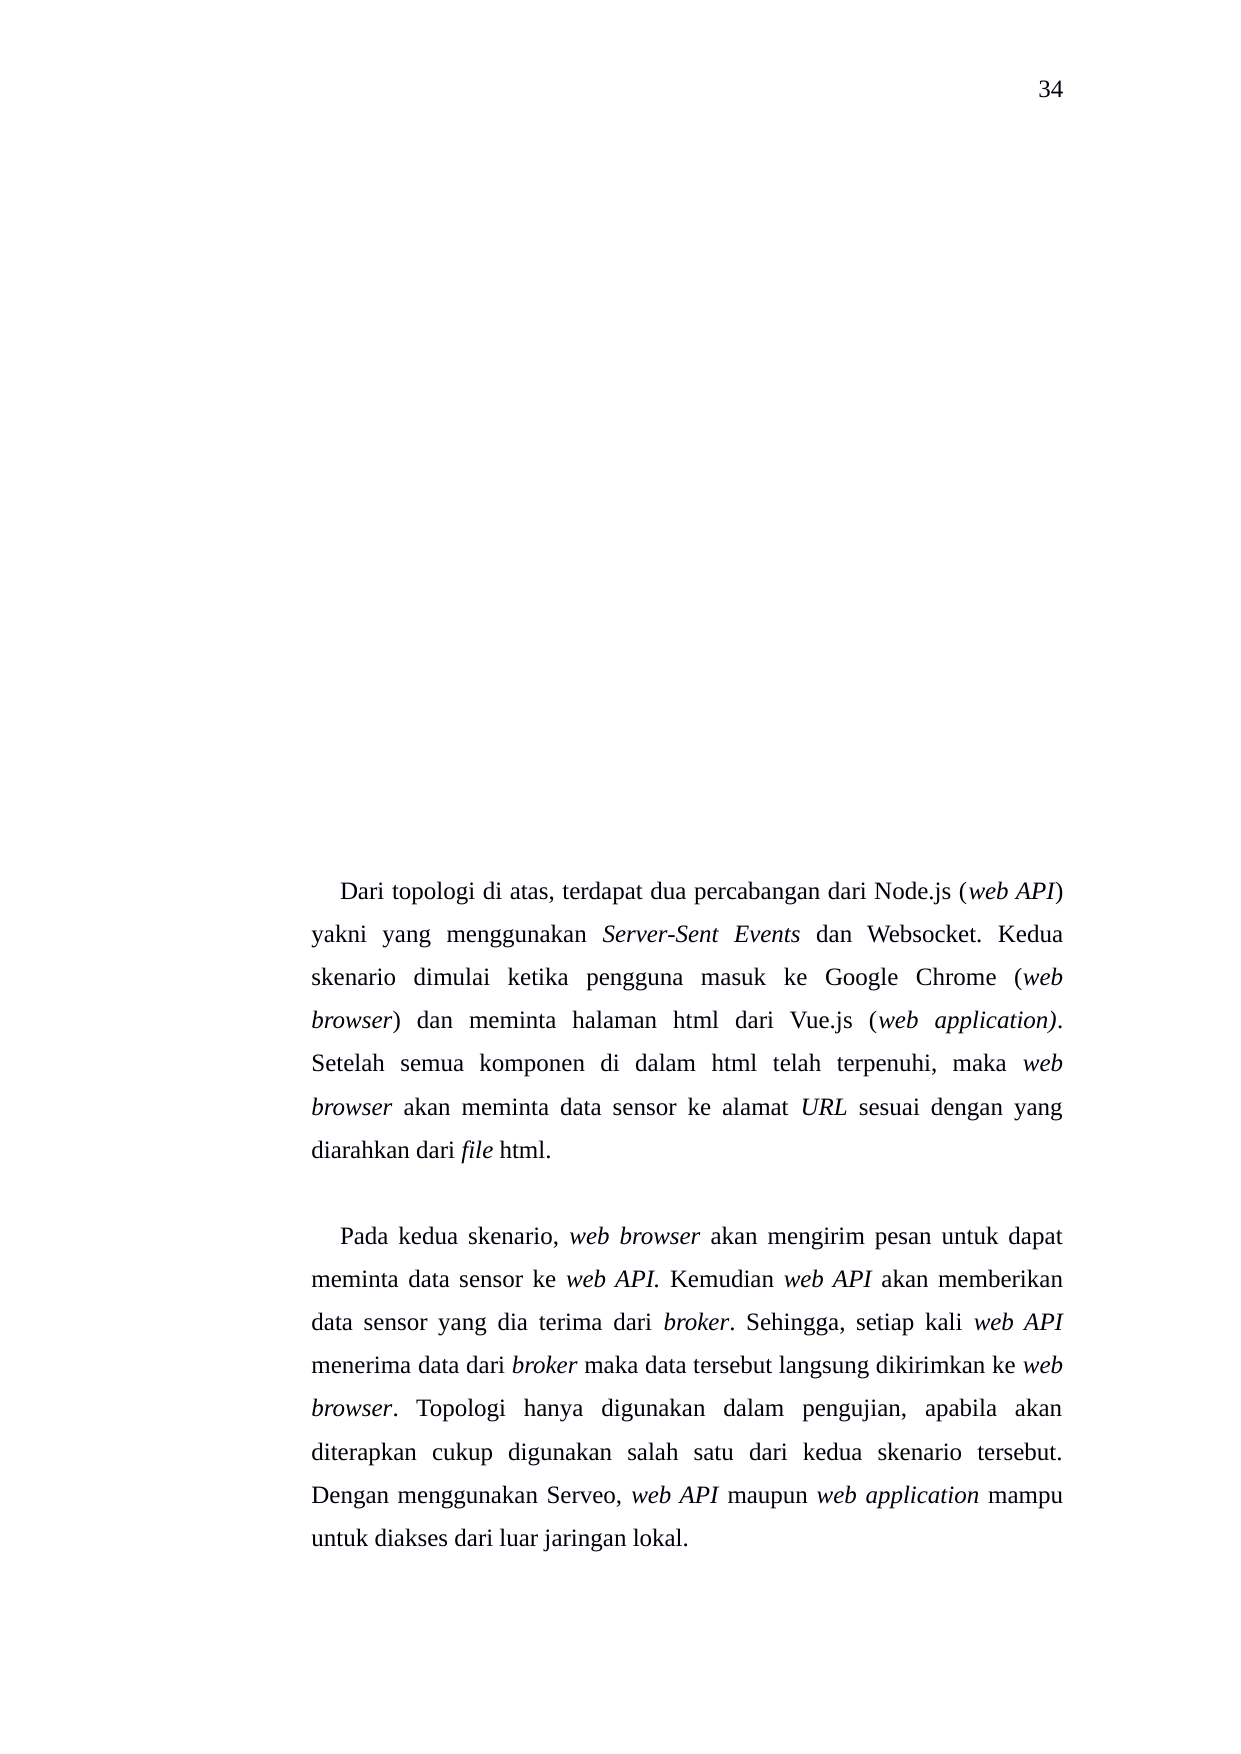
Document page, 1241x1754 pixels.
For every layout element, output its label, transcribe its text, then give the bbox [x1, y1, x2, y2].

list Dari topologi di atas, terdapat dua percabangan dari Node.js (web API) yakni yang menggunakan Server-Sent Events dan Websocket. Kedua skenario dimulai ketika pengguna masuk ke Google Chrome (web browser) dan meminta halaman html dari Vue.js (web application). Setelah semua komponen di dalam html telah terpenuhi, maka web browser akan meminta data sensor ke alamat URL sesuai dengan yang diarahkan dari file html. [311, 876, 1063, 1163]
list Pada kedua skenario, web browser akan mengirim pesan untuk dapat meminta data sensor ke web API. Kemudian web API akan memberikan data sensor yang dia terima dari broker. Sehingga, setiap kali web API menerima data dari broker maka data tersebut langsung dikirimkan ke web browser. Topologi hanya digunakan dalam pengujian, apabila akan diterapkan cukup digunakan salah satu dari kedua skenario tersebut. Dengan menggunakan Serveo, web API maupun web application mampu untuk diakses dari luar jaringan lokal. [311, 1221, 1063, 1552]
